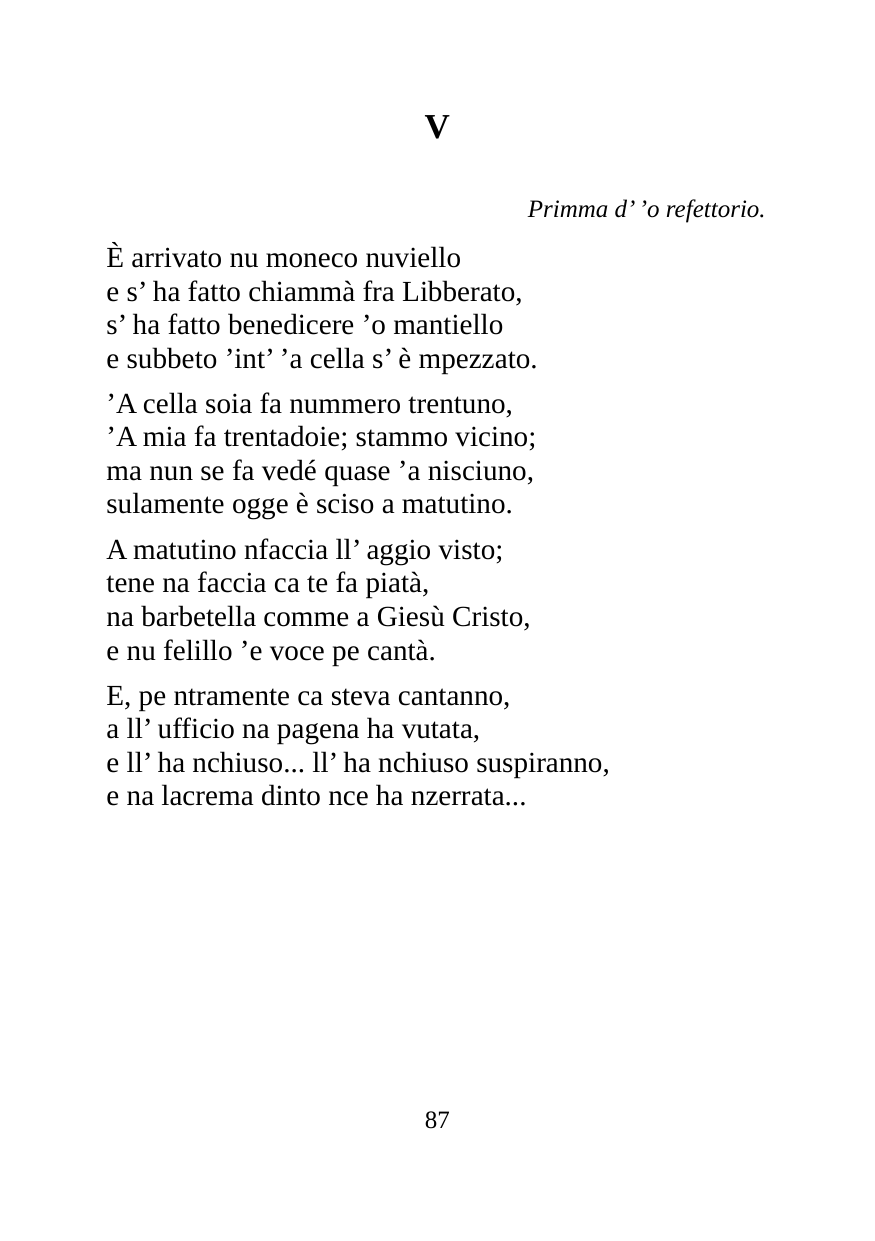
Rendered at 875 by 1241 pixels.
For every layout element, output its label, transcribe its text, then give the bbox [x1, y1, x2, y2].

text s’ ha fatto benedicere ’o mantiello [106, 307, 768, 341]
text A matutino nfaccia ll’ aggio visto; [106, 532, 768, 566]
text e ll’ ha nchiuso... ll’ ha nchiuso suspiranno, [106, 745, 768, 778]
text ’A mia fa trentadoie; stammo vicino; [106, 419, 768, 453]
text a ll’ ufficio na pagena ha vutata, [106, 711, 768, 745]
text e s’ ha fatto chiammà fra Libberato, [106, 274, 768, 307]
text na barbetella comme a Giesù Cristo, [106, 599, 768, 633]
text tene na faccia ca te fa piatà, [106, 566, 768, 599]
text sulamente ogge è sciso a matutino. [106, 487, 768, 520]
text E, pe ntramente ca steva cantanno, [106, 678, 768, 711]
text ma nun se fa vedé quase ’a nisciuno, [106, 453, 768, 487]
text e nu felillo ’e voce pe cantà. [106, 633, 768, 666]
text ’A cella soia fa nummero trentuno, [106, 386, 768, 419]
subtitle V [106, 106, 768, 146]
text e subbeto ’int’ ’a cella s’ è mpezzato. [106, 341, 768, 374]
subtitle Primma d’ ’o refettorio. [106, 194, 768, 222]
text e na lacrema dinto nce ha nzerrata... [106, 778, 768, 812]
text È arrivato nu moneco nuviello [106, 240, 768, 274]
